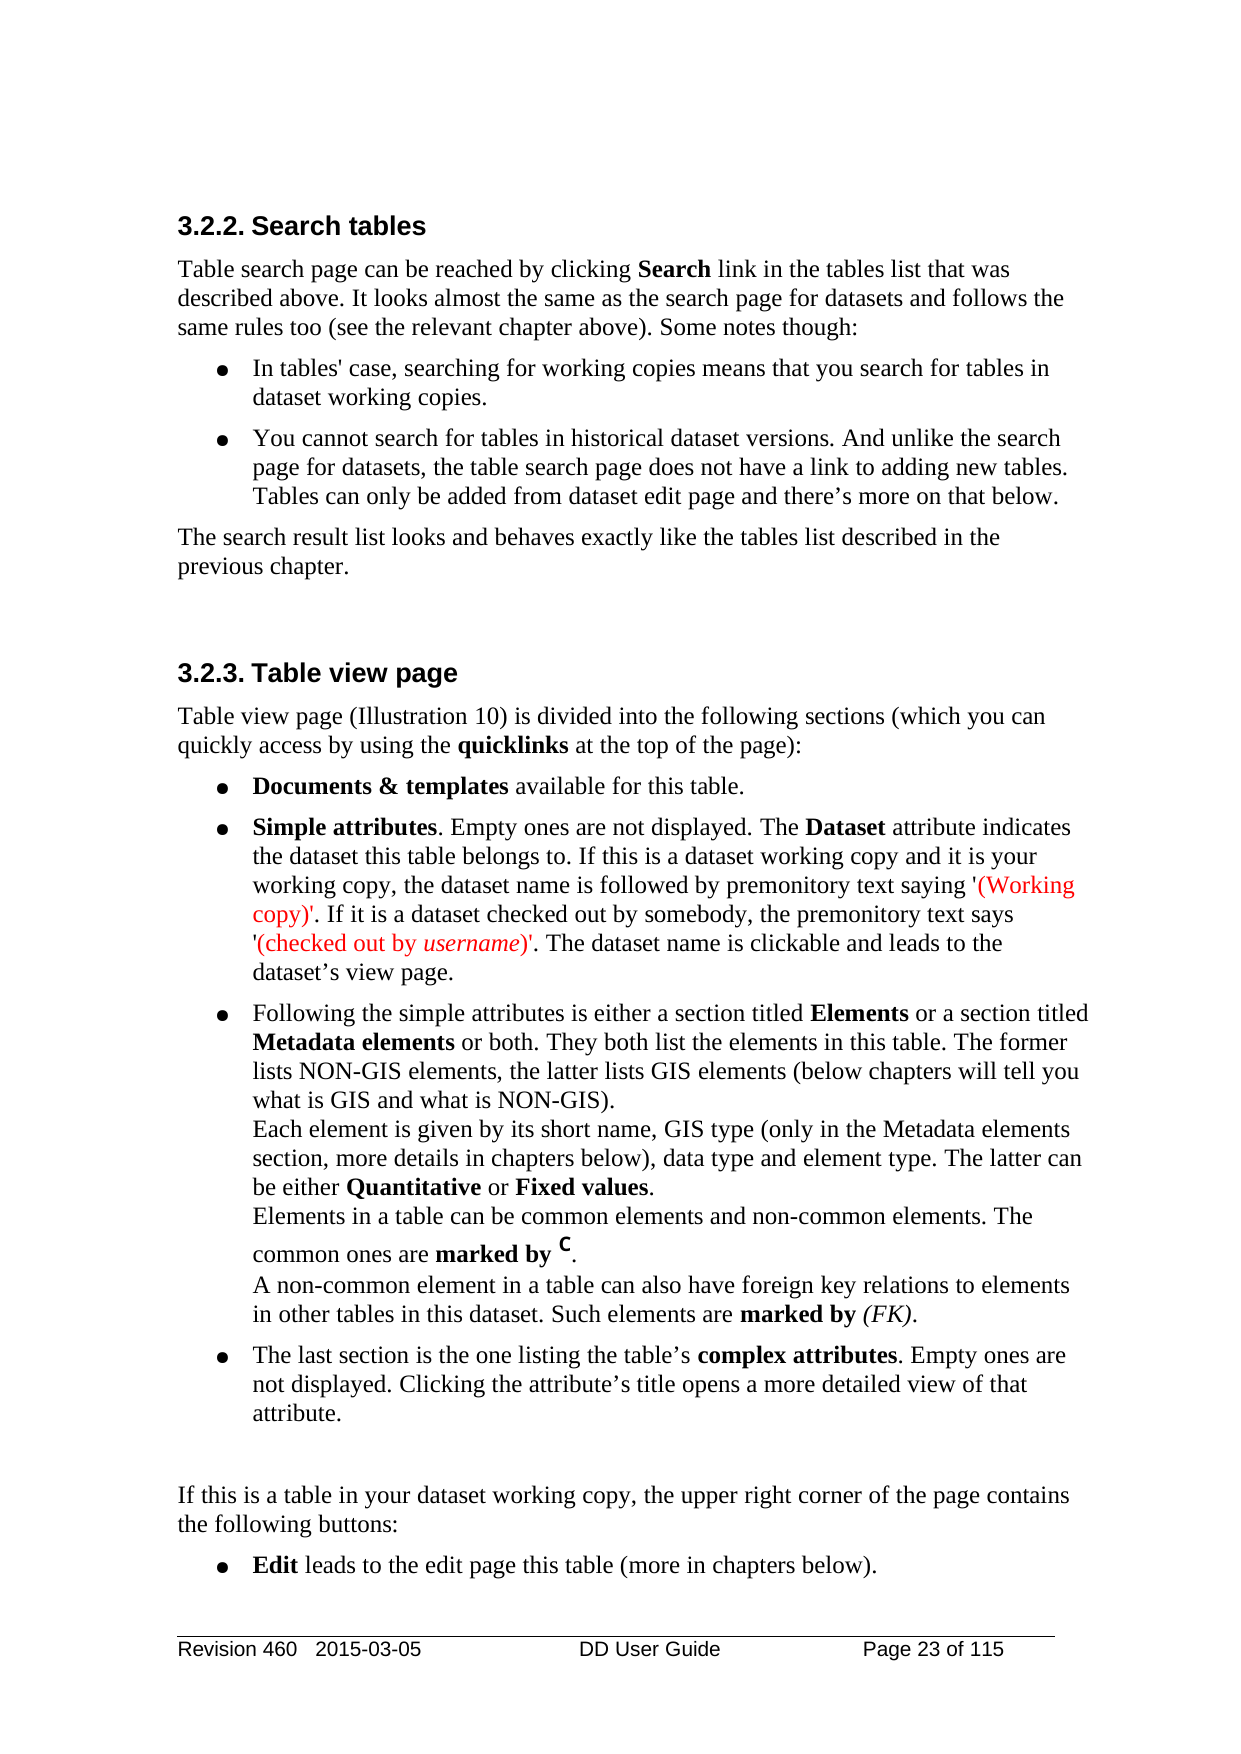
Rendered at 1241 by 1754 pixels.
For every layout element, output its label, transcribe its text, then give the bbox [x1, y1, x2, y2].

text Table view page (Illustration 10) is divided into the following sections (which you can quickly access by using the quicklinks at the top of the page): [177, 701, 1092, 759]
subtitle Table view page [177, 657, 1092, 688]
list Documents & templates available for this table. [215, 771, 1092, 800]
list Edit leads to the edit page this table (more in chapters below). [215, 1550, 1092, 1579]
text Table search page can be reached by clicking Search link in the tables list that was described above. It looks almost the same as the search page for datasets and follows the same rules too (see the relevant chapter above). Some notes though: [177, 254, 1092, 341]
list You cannot search for tables in historical dataset versions. And unlike the search page for datasets, the table search page does not have a link to adding new tables. Tables can only be added from dataset edit page and there’s more on that below. [215, 423, 1092, 510]
list In tables' case, searching for working copies means that you search for tables in dataset working copies. [215, 353, 1092, 411]
list Simple attributes. Empty ones are not displayed. The Dataset attribute indicates the dataset this table belongs to. If this is a dataset working copy and it is your working copy, the dataset name is followed by premonitory text saying '(Working copy)'. If it is a dataset checked out by somebody, the premonitory text says '(checked out by username)'. The dataset name is clickable and leads to the dataset’s view page. [215, 812, 1092, 986]
text If this is a table in your dataset working copy, the upper right corner of the page contains the following buttons: [177, 1480, 1092, 1538]
text The search result list looks and behaves exactly like the tables list described in the previous chapter. [177, 522, 1092, 580]
list Following the simple attributes is either a section titled Elements or a section titled Metadata elements or both. They both list the elements in this table. The former lists NON-GIS elements, the latter lists GIS elements (below chapters will tell you what is GIS and what is NON-GIS). Each element is given by its short name, GIS type (only in the Metadata elements section, more details in chapters below), data type and element type. The latter can be either Quantitative or Fixed values. Elements in a table can be common elements and non-common elements. The common ones are marked by C. A non-common element in a table can also have foreign key relations to elements in other tables in this dataset. Such elements are marked by (FK). [215, 998, 1092, 1328]
list The last section is the one listing the table’s complex attributes. Empty ones are not displayed. Clicking the attribute’s title opens a more detailed view of that attribute. [215, 1340, 1092, 1427]
subtitle Search tables [177, 210, 1092, 241]
